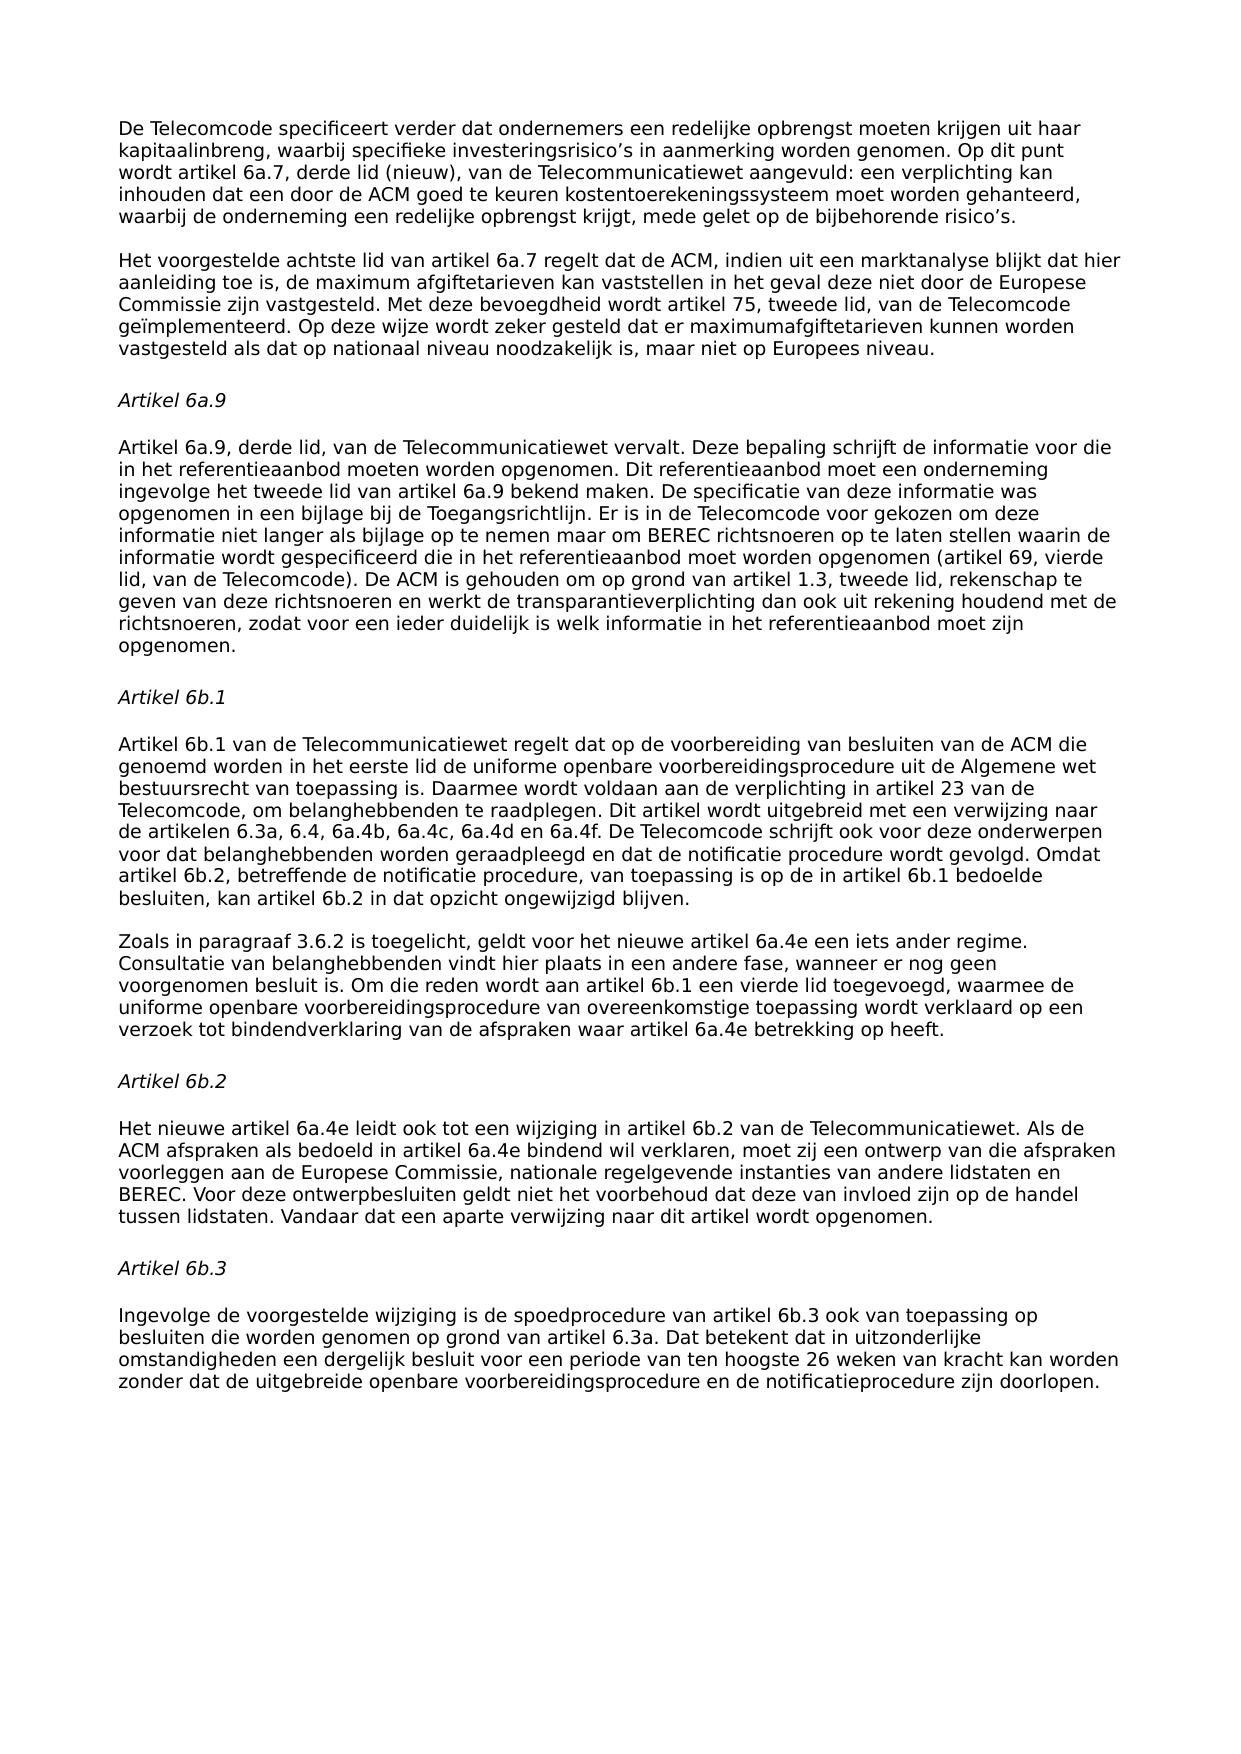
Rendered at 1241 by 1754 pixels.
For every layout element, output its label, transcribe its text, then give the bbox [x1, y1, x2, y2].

text Artikel 6b.1 van de Telecommunicatiewet regelt dat op de voorbereiding van besluiten van de ACM die genoemd worden in het eerste lid de uniforme openbare voorbereidingsprocedure uit de Algemene wet bestuursrecht van toepassing is. Daarmee wordt voldaan aan de verplichting in artikel 23 van de Telecomcode, om belanghebbenden te raadplegen. Dit artikel wordt uitgebreid met een verwijzing naar de artikelen 6.3a, 6.4, 6a.4b, 6a.4c, 6a.4d en 6a.4f. De Telecomcode schrijft ook voor deze onderwerpen voor dat belanghebbenden worden geraadpleegd en dat de notificatie procedure wordt gevolgd. Omdat artikel 6b.2, betreffende de notificatie procedure, van toepassing is op de in artikel 6b.1 bedoelde besluiten, kan artikel 6b.2 in dat opzicht ongewijzigd blijven. [118, 733, 1122, 909]
text Het voorgestelde achtste lid van artikel 6a.7 regelt dat de ACM, indien uit een marktanalyse blijkt dat hier aanleiding toe is, de maximum afgiftetarieven kan vaststellen in het geval deze niet door de Europese Commissie zijn vastgesteld. Met deze bevoegdheid wordt artikel 75, tweede lid, van de Telecomcode geïmplementeerd. Op deze wijze wordt zeker gesteld dat er maximumafgiftetarieven kunnen worden vastgesteld als dat op nationaal niveau noodzakelijk is, maar niet op Europees niveau. [118, 250, 1122, 360]
text Het nieuwe artikel 6a.4e leidt ook tot een wijziging in artikel 6b.2 van de Telecommunicatiewet. Als de ACM afspraken als bedoeld in artikel 6a.4e bindend wil verklaren, moet zij een ontwerp van die afspraken voorleggen aan de Europese Commissie, nationale regelgevende instanties van andere lidstaten en BEREC. Voor deze ontwerpbesluiten geldt niet het voorbehoud dat deze van invloed zijn op de handel tussen lidstaten. Vandaar dat een aparte verwijzing naar dit artikel wordt opgenomen. [118, 1118, 1122, 1228]
subtitle Artikel 6b.3 [118, 1258, 1122, 1280]
text Ingevolge de voorgestelde wijziging is de spoedprocedure van artikel 6b.3 ook van toepassing op besluiten die worden genomen op grond van artikel 6.3a. Dat betekent dat in uitzonderlijke omstandigheden een dergelijk besluit voor een periode van ten hoogste 26 weken van kracht kan worden zonder dat de uitgebreide openbare voorbereidingsprocedure en de notificatieprocedure zijn doorlopen. [118, 1305, 1122, 1393]
subtitle Artikel 6a.9 [118, 390, 1122, 412]
subtitle Artikel 6b.2 [118, 1071, 1122, 1093]
subtitle Artikel 6b.1 [118, 687, 1122, 708]
text Artikel 6a.9, derde lid, van de Telecommunicatiewet vervalt. Deze bepaling schrijft de informatie voor die in het referentieaanbod moeten worden opgenomen. Dit referentieaanbod moet een onderneming ingevolge het tweede lid van artikel 6a.9 bekend maken. De specificatie van deze informatie was opgenomen in een bijlage bij de Toegangsrichtlijn. Er is in de Telecomcode voor gekozen om deze informatie niet langer als bijlage op te nemen maar om BEREC richtsnoeren op te laten stellen waarin de informatie wordt gespecificeerd die in het referentieaanbod moet worden opgenomen (artikel 69, vierde lid, van de Telecomcode). De ACM is gehouden om op grond van artikel 1.3, tweede lid, rekenschap te geven van deze richtsnoeren en werkt de transparantieverplichting dan ook uit rekening houdend met de richtsnoeren, zodat voor een ieder duidelijk is welk informatie in het referentieaanbod moet zijn opgenomen. [118, 437, 1122, 657]
text Zoals in paragraaf 3.6.2 is toegelicht, geldt voor het nieuwe artikel 6a.4e een iets ander regime. Consultatie van belanghebbenden vindt hier plaats in een andere fase, wanneer er nog geen voorgenomen besluit is. Om die reden wordt aan artikel 6b.1 een vierde lid toegevoegd, waarmee de uniforme openbare voorbereidingsprocedure van overeenkomstige toepassing wordt verklaard op een verzoek tot bindendverklaring van de afspraken waar artikel 6a.4e betrekking op heeft. [118, 931, 1122, 1041]
text De Telecomcode specificeert verder dat ondernemers een redelijke opbrengst moeten krijgen uit haar kapitaalinbreng, waarbij specifieke investeringsrisico’s in aanmerking worden genomen. Op dit punt wordt artikel 6a.7, derde lid (nieuw), van de Telecommunicatiewet aangevuld: een verplichting kan inhouden dat een door de ACM goed te keuren kostentoerekeningssysteem moet worden gehanteerd, waarbij de onderneming een redelijke opbrengst krijgt, mede gelet op de bijbehorende risico’s. [118, 118, 1122, 228]
